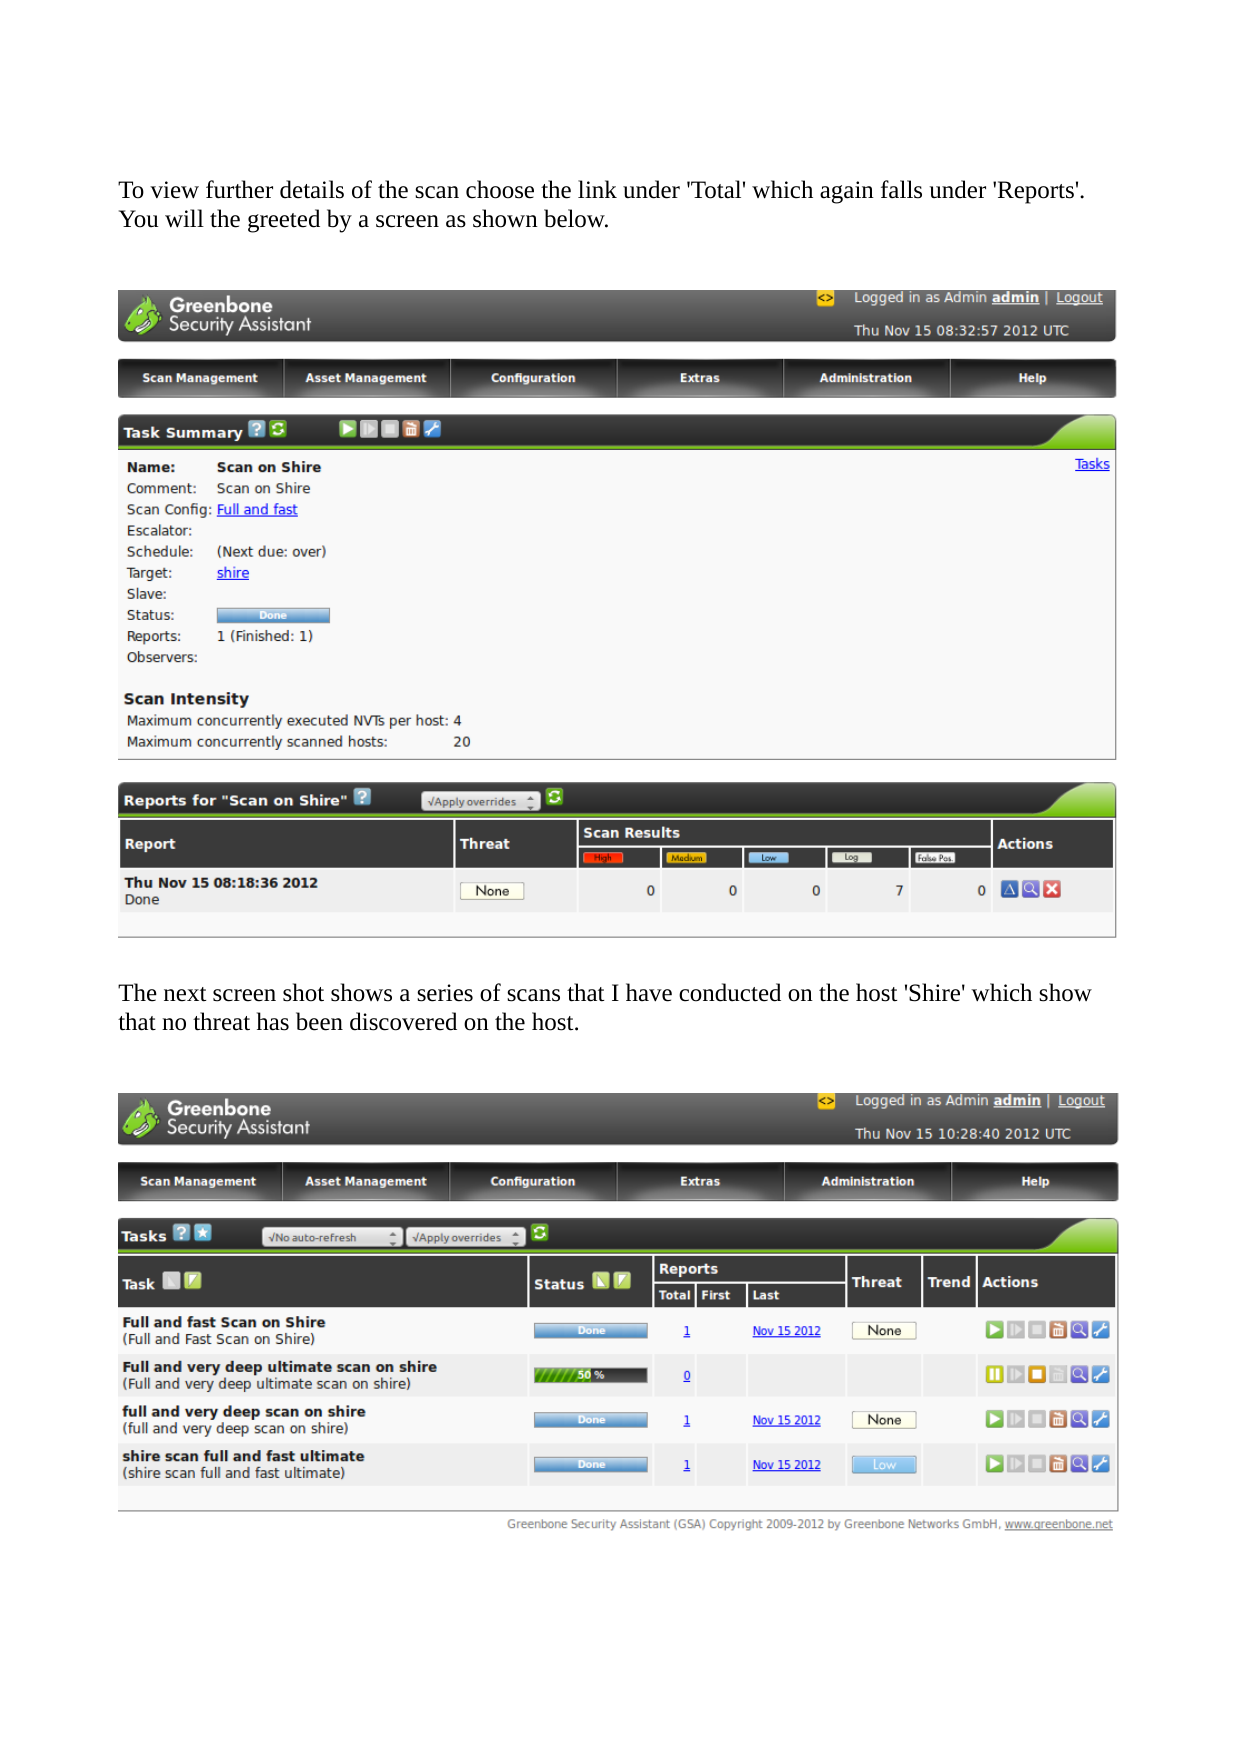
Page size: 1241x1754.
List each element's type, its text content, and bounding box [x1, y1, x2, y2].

text To view further details of the scan choose the link under 'Total' which again falls under 'Reports'. You will the greeted by a screen as shown below. [118, 176, 1122, 233]
text The next screen shot shows a series of scans that I have conducted on the host 'Shire' which show that no threat has been discovered on the host. [118, 978, 1122, 1036]
picture [118, 290, 1123, 950]
picture [118, 1093, 1123, 1545]
